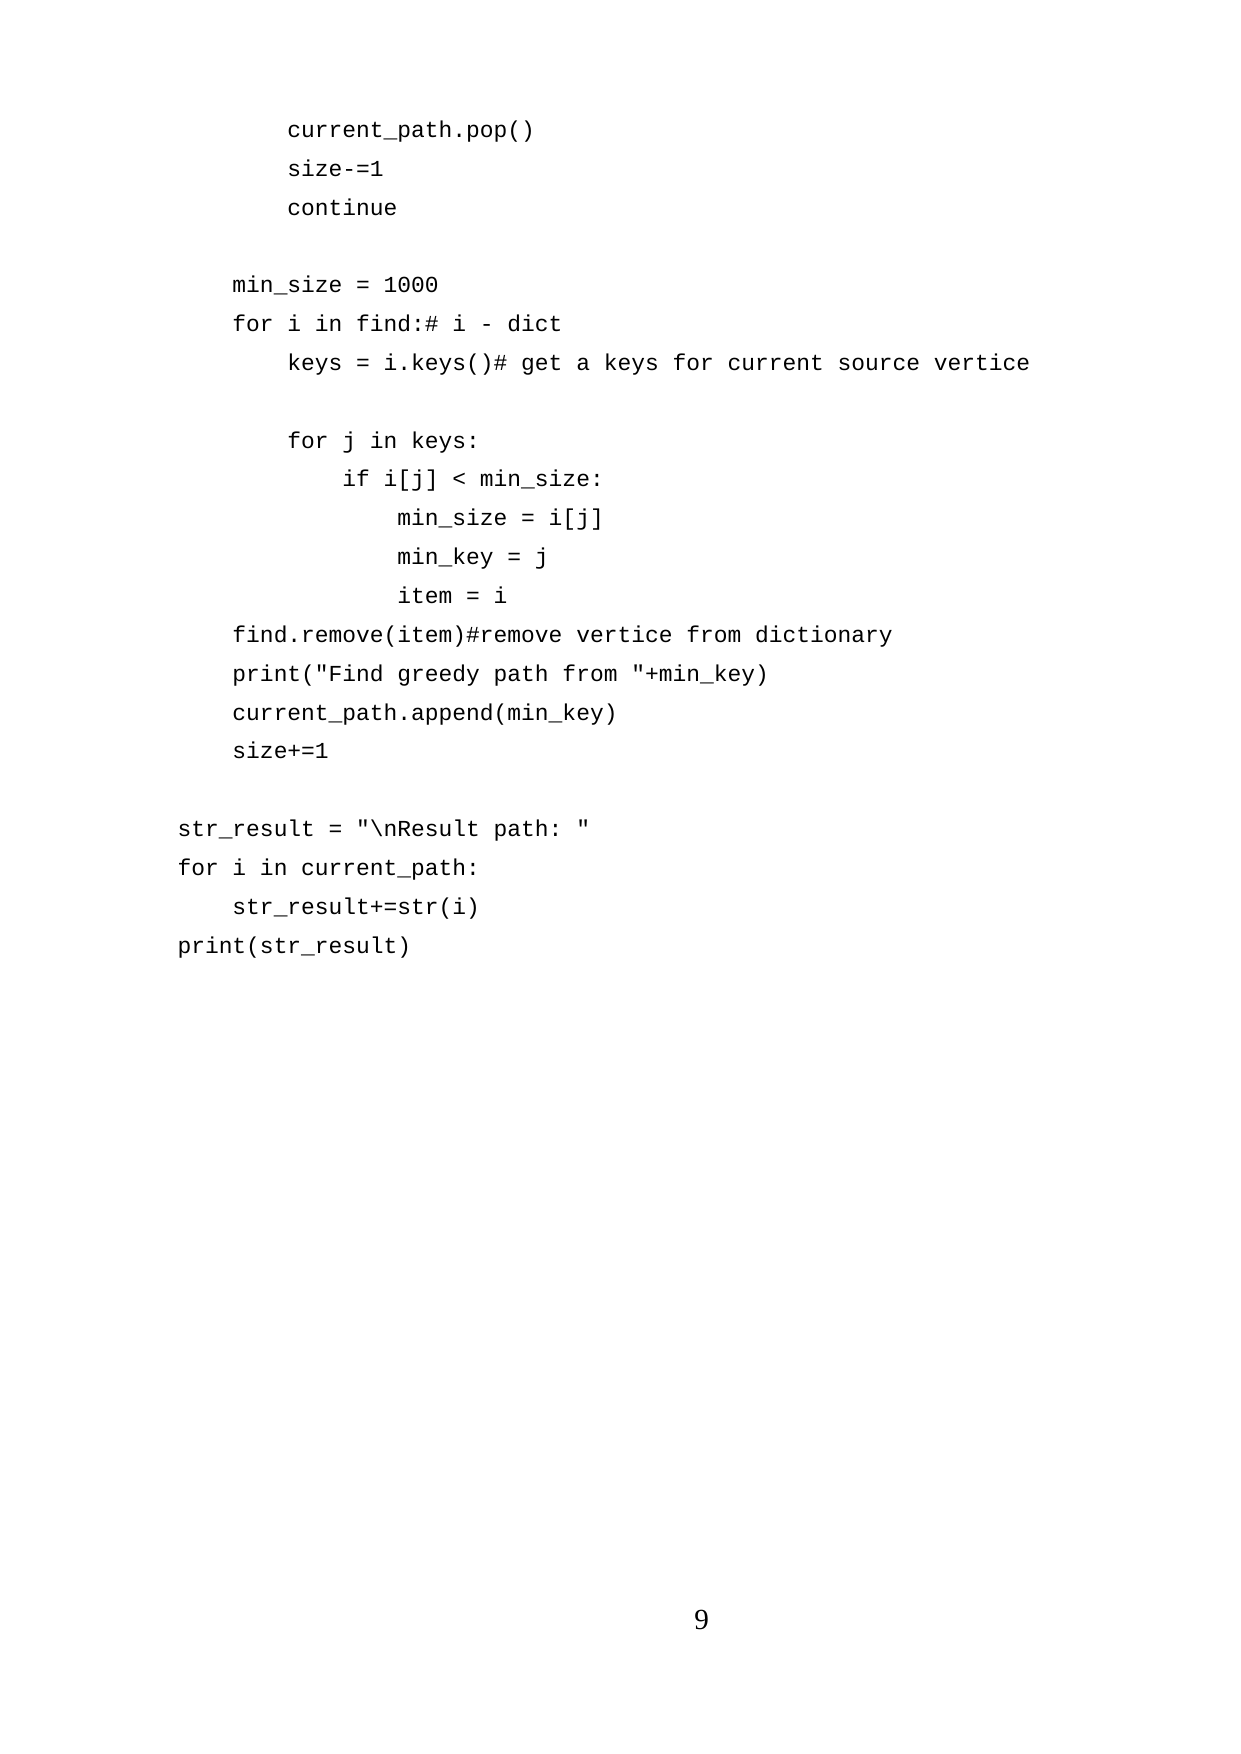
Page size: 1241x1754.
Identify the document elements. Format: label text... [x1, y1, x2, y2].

text find.remove(item)#remove vertice from dictionary [177, 623, 1152, 649]
text if i[j] < min_size: [177, 468, 1152, 494]
text for j in keys: [177, 429, 1152, 455]
text str_result = "\nResult path: " [177, 817, 1152, 843]
text for i in find:# i - dict [177, 312, 1152, 338]
text keys = i.keys()# get a keys for current source vertice [177, 351, 1152, 377]
text item = i [177, 584, 1152, 610]
text print(str_result) [177, 934, 1152, 960]
text size-=1 [177, 157, 1152, 183]
text size+=1 [177, 740, 1152, 766]
text min_size = i[j] [177, 507, 1152, 533]
text min_key = j [177, 546, 1152, 571]
text min_size = 1000 [177, 273, 1152, 299]
text current_path.append(min_key) [177, 701, 1152, 727]
text print("Find greedy path from "+min_key) [177, 662, 1152, 688]
text current_path.pop() [177, 118, 1152, 144]
text continue [177, 196, 1152, 222]
text str_result+=str(i) [177, 895, 1152, 921]
text for i in current_path: [177, 856, 1152, 882]
